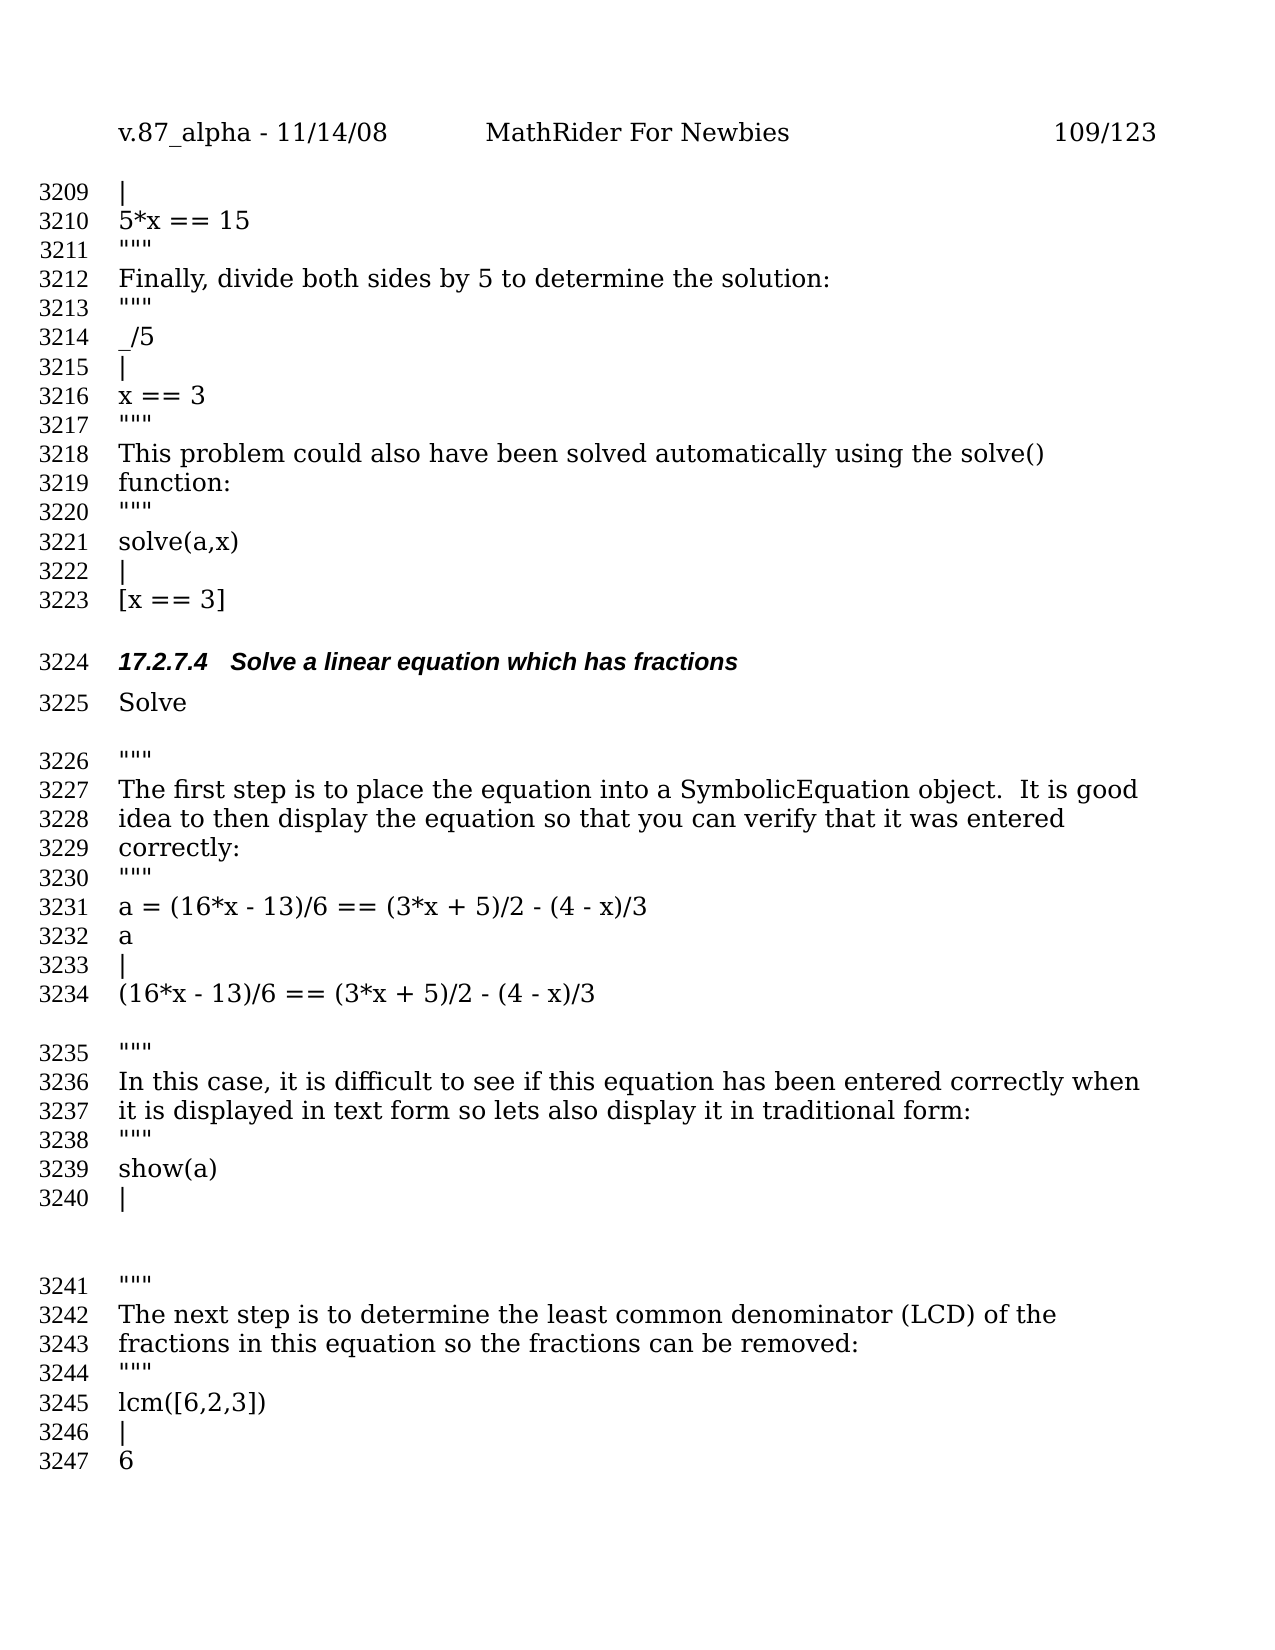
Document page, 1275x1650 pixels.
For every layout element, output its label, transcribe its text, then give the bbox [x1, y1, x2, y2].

text (16*x - 13)/6 == (3*x + 5)/2 - (4 - x)/3 [118, 979, 1157, 1009]
text a = (16*x - 13)/6 == (3*x + 5)/2 - (4 - x)/3 [118, 892, 1157, 921]
text 5*x == 15 [118, 206, 1157, 235]
text """ [118, 1271, 1157, 1300]
text """ [118, 746, 1157, 775]
text The first step is to place the equation into a SymbolicEquation object. It is good idea to then display the equation so that you can verify that it was entered correctly: [118, 775, 1157, 863]
text """ [118, 498, 1157, 527]
text | [118, 556, 1157, 585]
text x == 3 [118, 381, 1157, 410]
text | [118, 1184, 1157, 1213]
text This problem could also have been solved automatically using the solve() function: [118, 439, 1157, 498]
text [x == 3] [118, 585, 1157, 614]
text | [118, 950, 1157, 979]
text """ [118, 863, 1157, 892]
text lcm([6,2,3]) [118, 1388, 1157, 1417]
text a [118, 921, 1157, 950]
text solve(a,x) [118, 527, 1157, 556]
text """ [118, 1359, 1157, 1388]
text Finally, divide both sides by 5 to determine the solution: [118, 264, 1157, 293]
text 6 [118, 1446, 1157, 1475]
text """ [118, 1125, 1157, 1154]
text """ [118, 410, 1157, 439]
text | [118, 352, 1157, 381]
text | [118, 1417, 1157, 1446]
text """ [118, 1038, 1157, 1067]
subtitle Solve a linear equation which has fractions [118, 647, 1157, 676]
text """ [118, 293, 1157, 323]
text | [118, 177, 1157, 206]
text _/5 [118, 323, 1157, 352]
text """ [118, 235, 1157, 264]
text The next step is to determine the least common denominator (LCD) of the fractions in this equation so the fractions can be removed: [118, 1300, 1157, 1359]
text show(a) [118, 1154, 1157, 1184]
text Solve [118, 688, 1157, 717]
text In this case, it is difficult to see if this equation has been entered correctly when it is displayed in text form so lets also display it in traditional form: [118, 1067, 1157, 1125]
